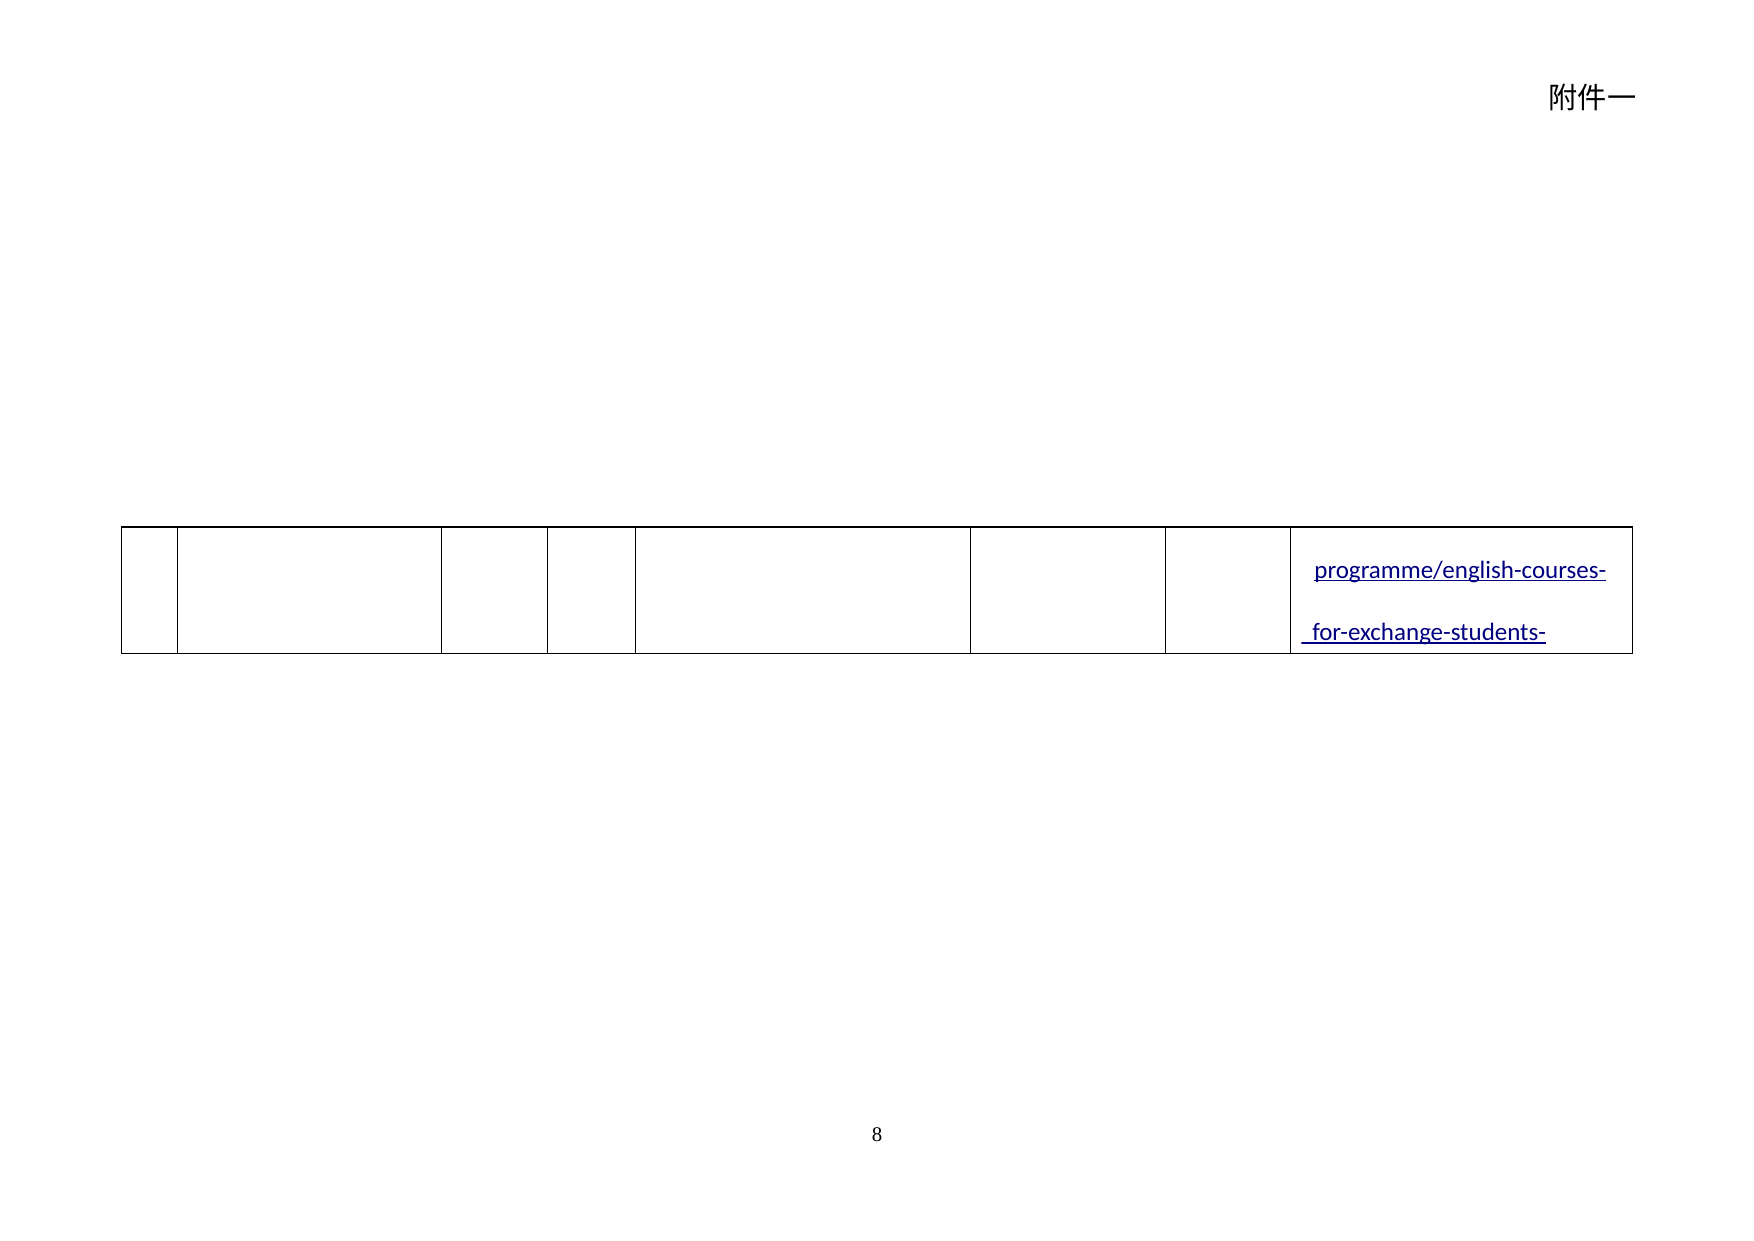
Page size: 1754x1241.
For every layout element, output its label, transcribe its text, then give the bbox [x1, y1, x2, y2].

table_cell [122, 528, 177, 652]
table_cell [178, 528, 441, 652]
table_cell [442, 528, 547, 652]
table_cell [636, 528, 970, 652]
table_cell [1166, 528, 1290, 652]
table_cell programme/english-courses-for-exchange-students- [1291, 528, 1632, 652]
table_cell [971, 528, 1165, 652]
table_cell [548, 528, 635, 652]
